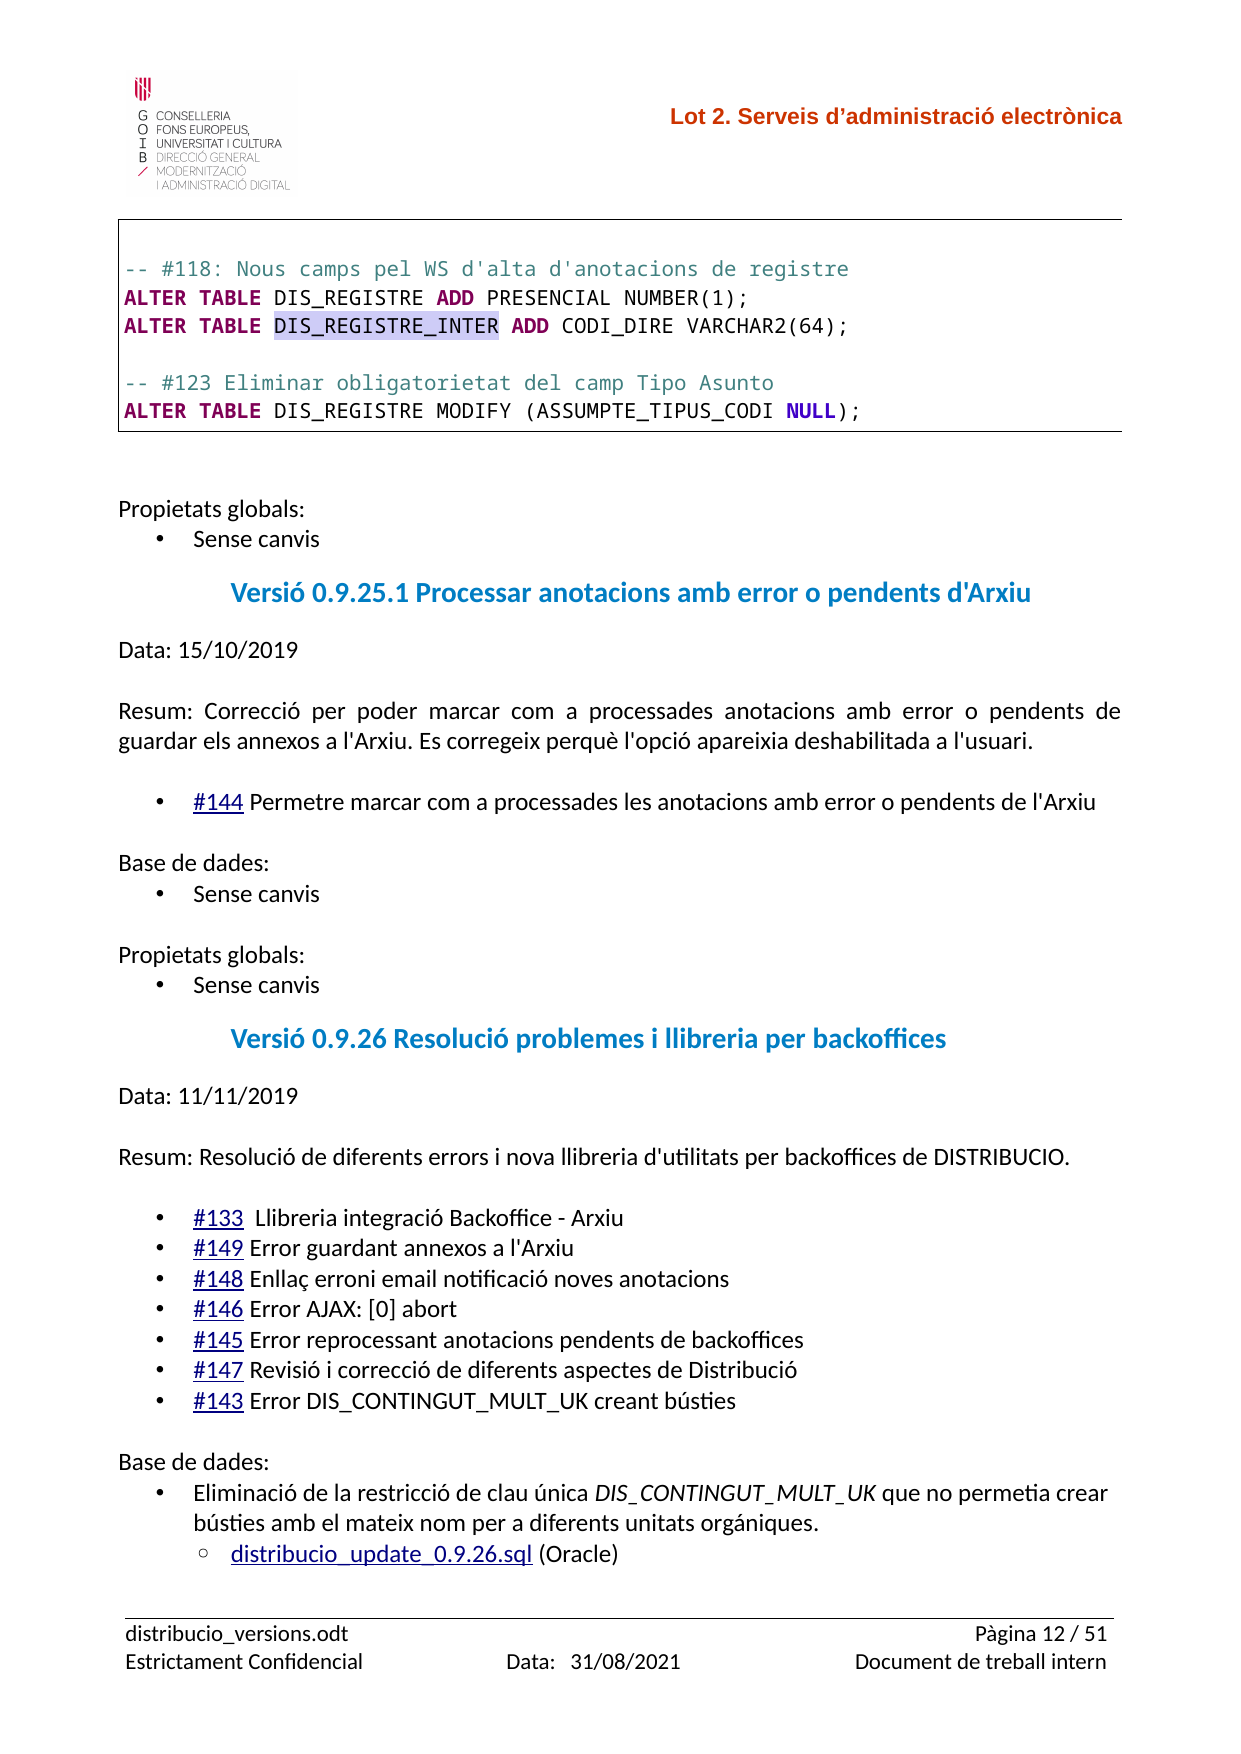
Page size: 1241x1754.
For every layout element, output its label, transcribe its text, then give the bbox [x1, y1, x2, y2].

text Base de dades: [118, 1446, 1122, 1477]
subtitle Versió 0.9.25.1 Processar anotacions amb error o pendents d'Arxiu [153, 574, 1122, 610]
list #145 Error reprocessant anotacions pendents de backoffices [156, 1324, 1122, 1354]
list #148 Enllaç erroni email notificació noves anotacions [156, 1263, 1122, 1293]
list Sense canvis [156, 878, 1122, 908]
list #144 Permetre marcar com a processades les anotacions amb error o pendents de l'Arxiu [156, 786, 1122, 817]
list Sense canvis [156, 523, 1122, 554]
text Propietats globals: [118, 493, 1122, 523]
list #147 Revisió i correcció de diferents aspectes de Distribució [156, 1354, 1122, 1385]
list #133 Llibreria integració Backoffice - Arxiu [156, 1202, 1122, 1232]
text Resum: Resolució de diferents errors i nova llibreria d'utilitats per backoffices de DISTRIBUCIO. [118, 1141, 1122, 1171]
list #146 Error AJAX: [0] abort [156, 1293, 1122, 1324]
list #143 Error DIS_CONTINGUT_MULT_UK creant bústies [156, 1385, 1122, 1416]
text Data: 15/10/2019 [118, 634, 1122, 664]
table_header -- #118: Nous camps pel WS d'alta d'anotacions de registre ALTER TABLE DIS_REGISTRE ADD PRESENCIAL NUMBER(1); ALTER TABLE DIS_REGISTRE_INTER ADD CODI_DIRE VARCHAR2(64); -- #123 Eliminar obligatorietat del camp Tipo Asunto ALTER TABLE DIS_REGISTRE MODIFY (ASSUMPTE_TIPUS_CODI NULL); [119, 220, 1122, 431]
text Base de dades: [118, 847, 1122, 878]
list Eliminació de la restricció de clau única DIS_CONTINGUT_MULT_UK que no permetia crear bústies amb el mateix nom per a diferents unitats orgániques. [156, 1477, 1122, 1538]
list #149 Error guardant annexos a l'Arxiu [156, 1232, 1122, 1263]
text Resum: Correcció per poder marcar com a processades anotacions amb error o pendents de guardar els annexos a l'Arxiu. Es corregeix perquè l'opció apareixia deshabilitada a l'usuari. [118, 695, 1122, 756]
list Sense canvis [156, 969, 1122, 1000]
subtitle Versió 0.9.26 Resolució problemes i llibreria per backoffices [153, 1021, 1122, 1056]
picture [126, 70, 299, 197]
text Data: 11/11/2019 [118, 1080, 1122, 1110]
text Propietats globals: [118, 939, 1122, 969]
list distribucio_update_0.9.26.sql (Oracle) [193, 1538, 1122, 1568]
